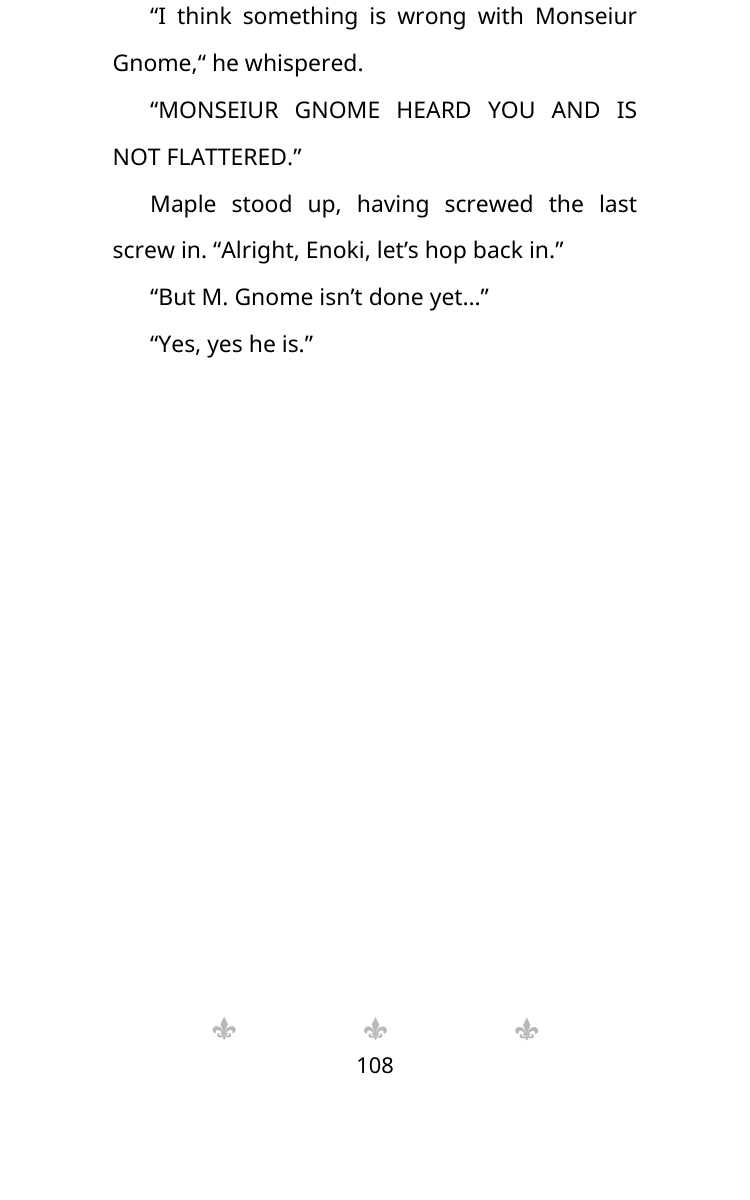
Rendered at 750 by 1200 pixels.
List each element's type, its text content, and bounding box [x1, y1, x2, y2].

text “Yes, yes he is.” [112, 328, 637, 359]
text “But M. Gnome isn’t done yet…” [112, 281, 637, 312]
text “MONSEIUR GNOME HEARD YOU AND IS NOT FLATTERED.” [112, 94, 637, 172]
text Maple stood up, having screwed the last screw in. “Alright, Enoki, let’s hop back in.” [112, 187, 637, 266]
text “I think something is wrong with Monseiur Gnome,“ he whispered. [112, 0, 637, 78]
